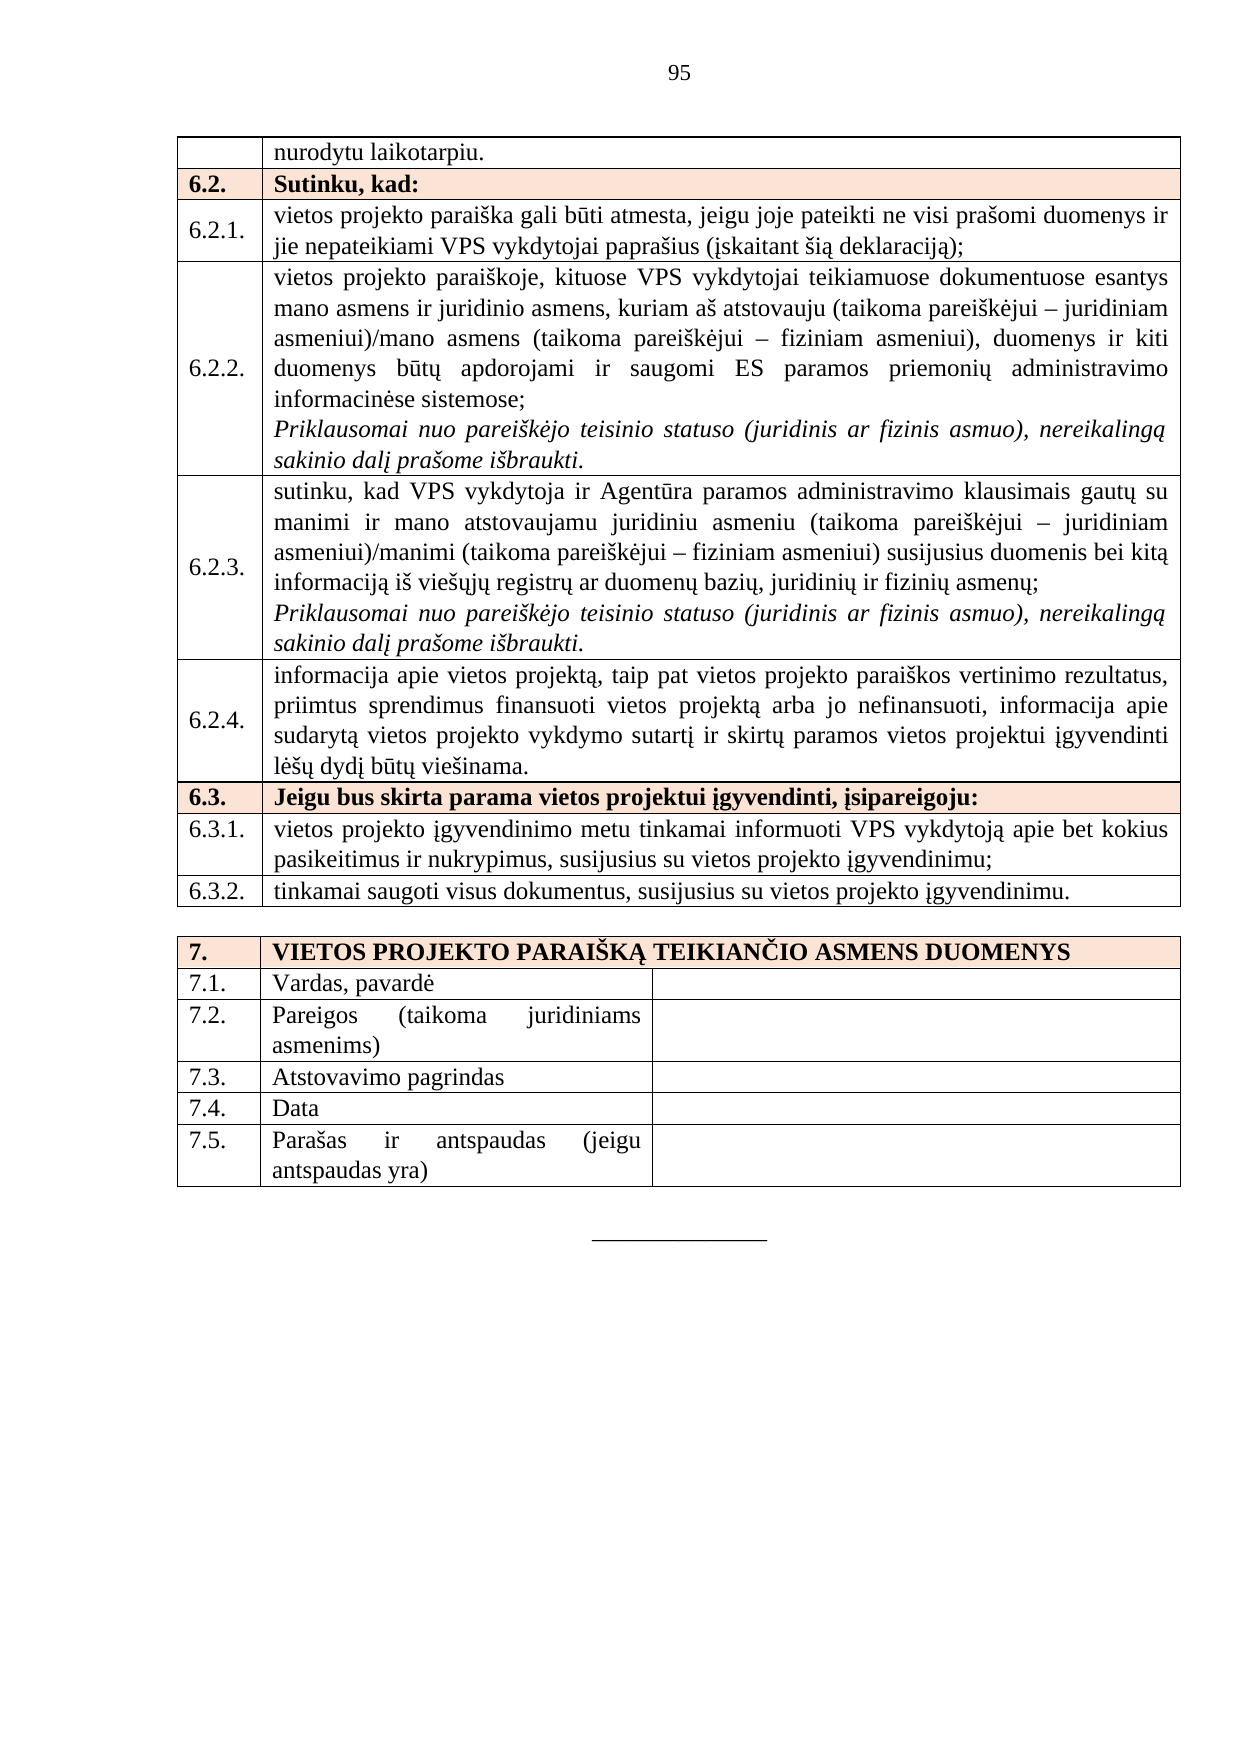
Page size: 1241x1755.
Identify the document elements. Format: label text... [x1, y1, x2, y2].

table_cell Pareigos (taikoma juridiniams asmenims) [261, 1000, 652, 1061]
table_cell vietos projekto paraiškoje, kituose VPS vykdytojai teikiamuose dokumentuose esantys mano asmens ir juridinio asmens, kuriam aš atstovauju (taikoma pareiškėjui – juridiniam asmeniui)/mano asmens (taikoma pareiškėjui – fiziniam asmeniui), duomenys ir kiti duomenys būtų apdorojami ir saugomi ES paramos priemonių administravimo informacinėse sistemose; Priklausomai nuo pareiškėjo teisinio statuso (juridinis ar fizinis asmuo), nereikalingą sakinio dalį prašome išbraukti. [263, 262, 1180, 475]
table_header 7. [178, 937, 260, 967]
table_cell 6.3. [178, 783, 262, 813]
text ______________ [177, 1215, 1181, 1244]
table_cell 7.3. [178, 1062, 260, 1092]
table_cell [653, 1000, 1180, 1061]
table_cell Parašas ir antspaudas (jeigu antspaudas yra) [261, 1125, 652, 1186]
table_cell 6.2.3. [178, 476, 262, 659]
table_cell Jeigu bus skirta parama vietos projektui įgyvendinti, įsipareigoju: [263, 783, 1180, 813]
table_cell [653, 1125, 1180, 1186]
table_cell 6.2.1. [178, 200, 262, 261]
table_cell [653, 1062, 1180, 1092]
table_cell 6.2. [178, 169, 262, 199]
table_cell nurodytu laikotarpiu. [263, 138, 1180, 168]
table_cell Vardas, pavardė [261, 969, 652, 999]
table_cell 7.4. [178, 1093, 260, 1124]
table_cell [653, 1093, 1180, 1124]
table_cell 6.2.4. [178, 660, 262, 781]
table_cell vietos projekto įgyvendinimo metu tinkamai informuoti VPS vykdytoją apie bet kokius pasikeitimus ir nukrypimus, susijusius su vietos projekto įgyvendinimu; [263, 814, 1180, 875]
table_cell tinkamai saugoti visus dokumentus, susijusius su vietos projekto įgyvendinimu. [263, 876, 1180, 906]
table_header VIETOS PROJEKTO PARAIŠKĄ TEIKIANČIO ASMENS DUOMENYS [261, 937, 1180, 967]
table_cell [653, 969, 1180, 999]
table_cell sutinku, kad VPS vykdytoja ir Agentūra paramos administravimo klausimais gautų su manimi ir mano atstovaujamu juridiniu asmeniu (taikoma pareiškėjui – juridiniam asmeniui)/manimi (taikoma pareiškėjui – fiziniam asmeniui) susijusius duomenis bei kitą informaciją iš viešųjų registrų ar duomenų bazių, juridinių ir fizinių asmenų; Priklausomai nuo pareiškėjo teisinio statuso (juridinis ar fizinis asmuo), nereikalingą sakinio dalį prašome išbraukti. [263, 476, 1180, 659]
table_cell informacija apie vietos projektą, taip pat vietos projekto paraiškos vertinimo rezultatus, priimtus sprendimus finansuoti vietos projektą arba jo nefinansuoti, informacija apie sudarytą vietos projekto vykdymo sutartį ir skirtų paramos vietos projektui įgyvendinti lėšų dydį būtų viešinama. [263, 660, 1180, 781]
table_cell vietos projekto paraiška gali būti atmesta, jeigu joje pateikti ne visi prašomi duomenys ir jie nepateikiami VPS vykdytojai paprašius (įskaitant šią deklaraciją); [263, 200, 1180, 261]
table_cell [178, 138, 262, 168]
table_cell Data [261, 1093, 652, 1124]
table_cell 7.2. [178, 1000, 260, 1061]
table_cell 6.3.2. [178, 876, 262, 906]
table_cell 7.5. [178, 1125, 260, 1186]
table_cell Sutinku, kad: [263, 169, 1180, 199]
table_cell 6.3.1. [178, 814, 262, 875]
table_cell Atstovavimo pagrindas [261, 1062, 652, 1092]
table_cell 6.2.2. [178, 262, 262, 475]
table_cell 7.1. [178, 969, 260, 999]
